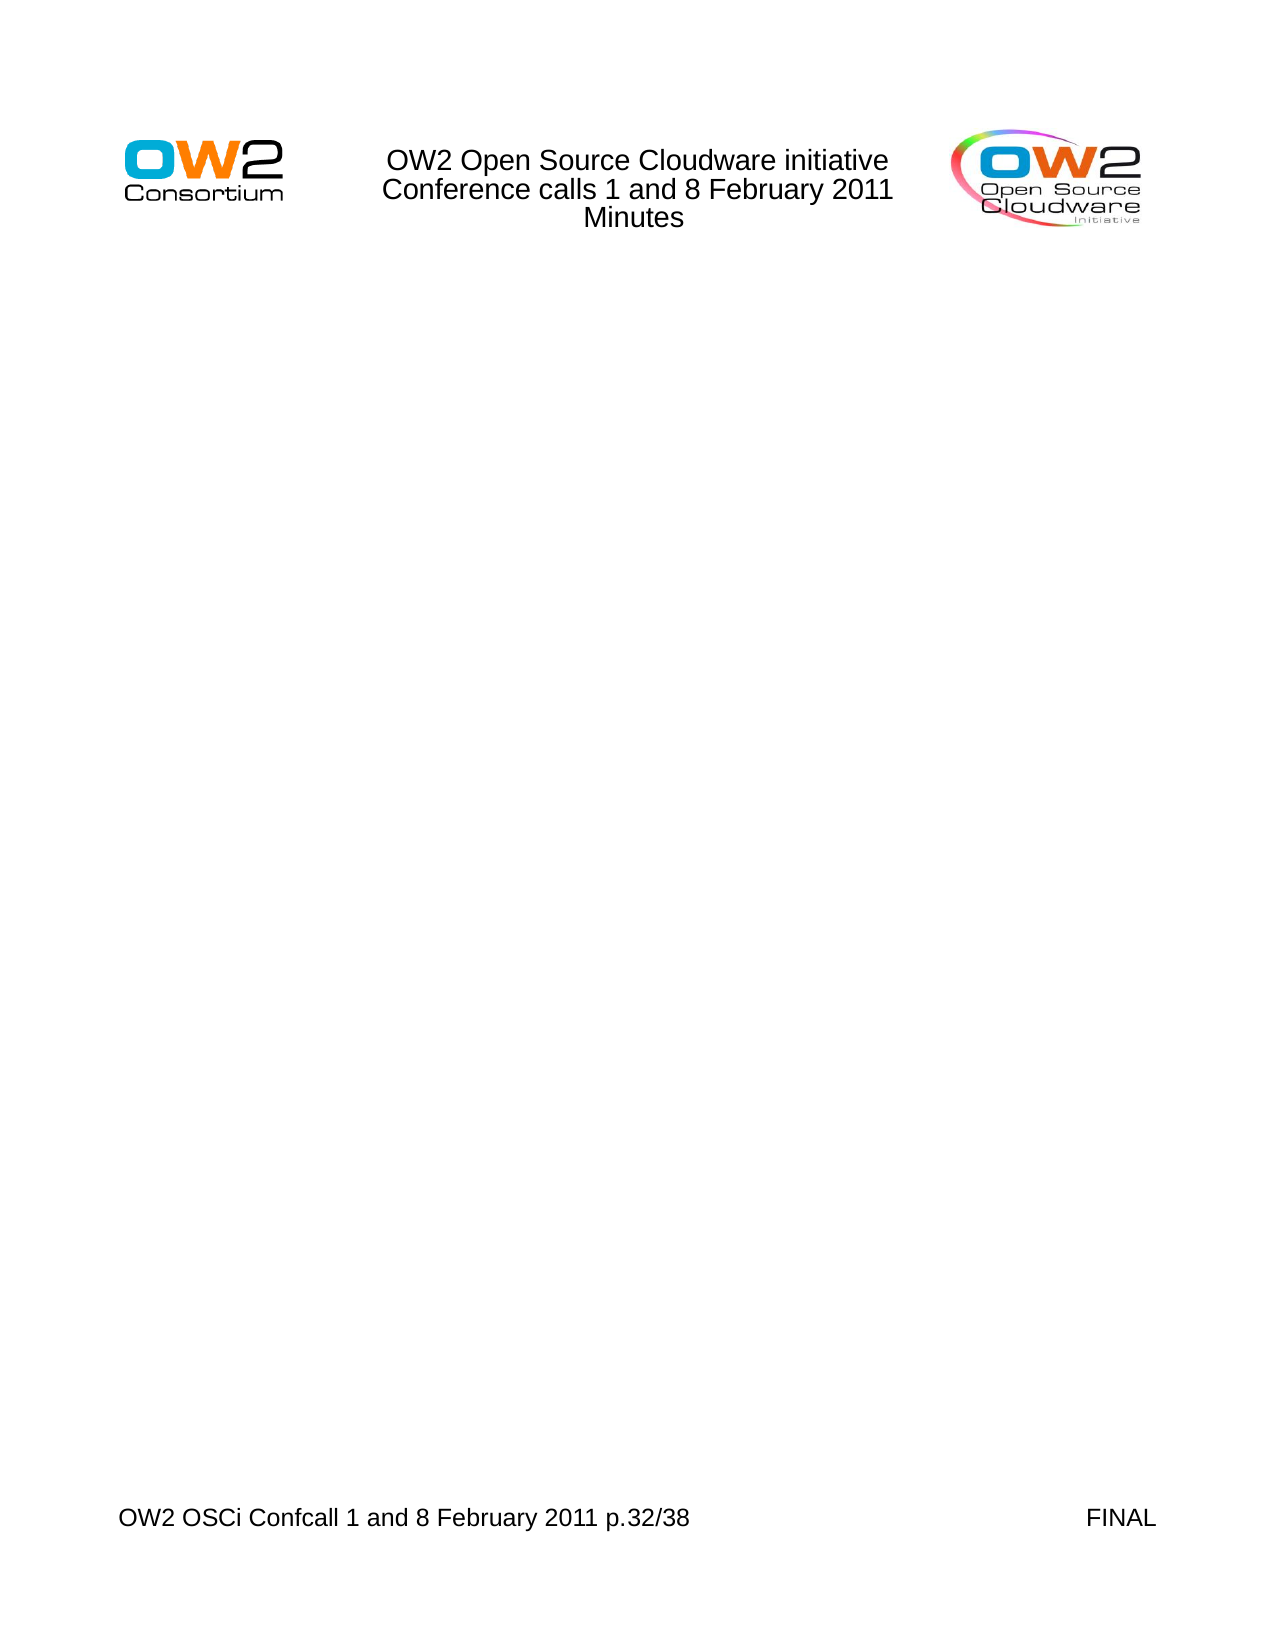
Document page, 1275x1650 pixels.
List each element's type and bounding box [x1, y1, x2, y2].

picture [125, 140, 133, 147]
picture [949, 128, 1142, 228]
picture [138, 150, 162, 169]
picture [125, 140, 283, 201]
